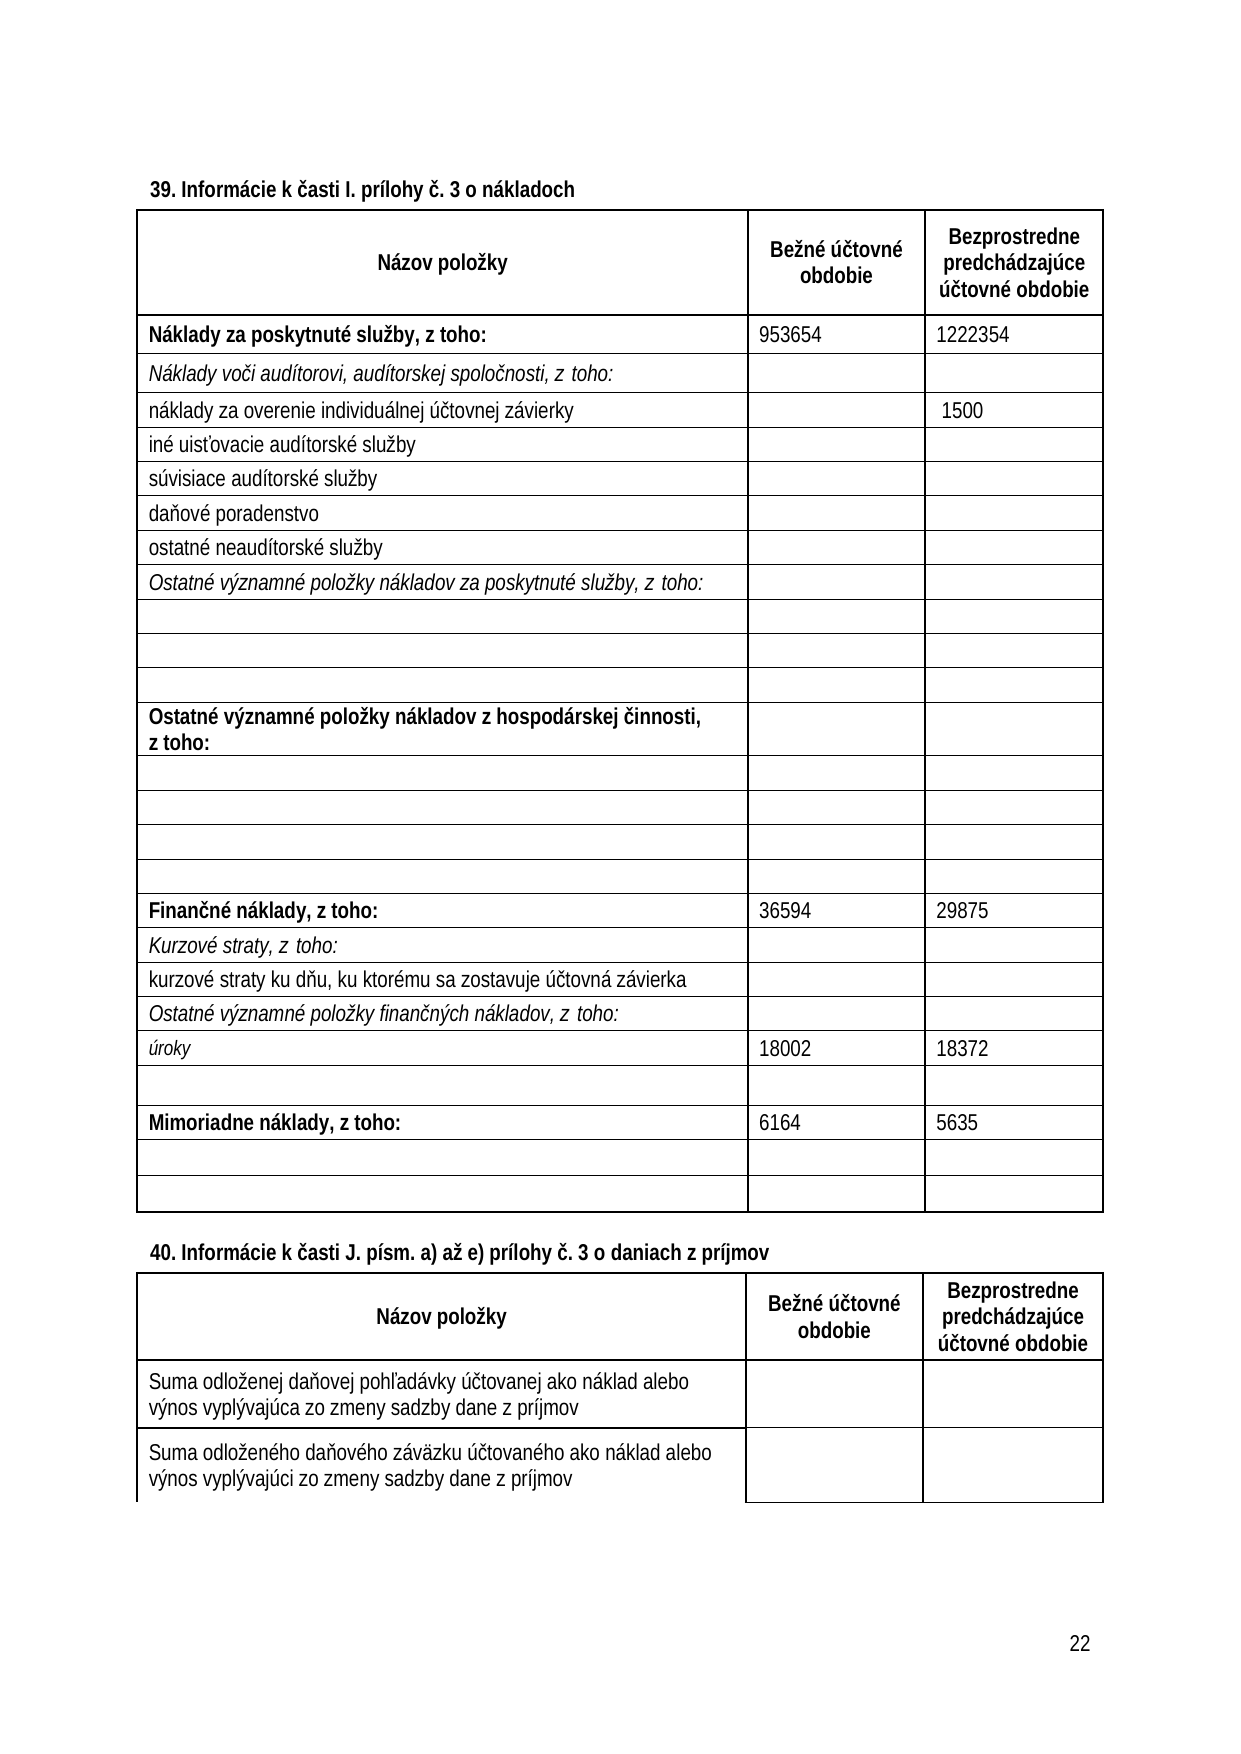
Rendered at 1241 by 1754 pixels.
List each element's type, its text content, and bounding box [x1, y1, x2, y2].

table_cell náklady za overenie individuálnej účtovnej závierky [138, 393, 747, 427]
table_header Bezprostredne predchádzajúce účtovné obdobie [924, 1274, 1102, 1359]
table_cell [926, 756, 1102, 790]
table_cell [926, 565, 1102, 598]
table_header Názov položky [138, 211, 747, 314]
table_cell [926, 1176, 1102, 1211]
table_cell ostatné neaudítorské služby [138, 531, 747, 564]
table_cell [926, 825, 1102, 858]
table_cell [138, 1176, 747, 1211]
table_cell [749, 531, 924, 564]
table_cell [926, 1140, 1102, 1175]
table_cell [138, 1066, 747, 1104]
table_cell [749, 496, 924, 530]
table_cell [749, 462, 924, 495]
table_cell Ostatné významné položky nákladov za poskytnuté služby, z toho: [138, 565, 747, 598]
table_cell [924, 1361, 1102, 1427]
table_cell 36594 [749, 894, 924, 927]
table_cell súvisiace audítorské služby [138, 462, 747, 495]
table_cell [926, 496, 1102, 530]
table_cell Suma odloženej daňovej pohľadávky účtovanej ako náklad alebo výnos vyplývajúca zo zmeny sadzby dane z príjmov [138, 1361, 745, 1427]
table_cell [926, 462, 1102, 495]
table_cell [749, 668, 924, 702]
table_cell 953654 [749, 316, 924, 353]
table_cell [749, 928, 924, 962]
table_cell 1222354 [926, 316, 1102, 353]
table_cell [926, 600, 1102, 633]
table_cell Ostatné významné položky nákladov z hospodárskej činnosti, z toho: [138, 703, 747, 755]
table_cell [926, 963, 1102, 996]
table_cell úroky [138, 1031, 747, 1064]
table_cell [749, 963, 924, 996]
table_header Bezprostredne predchádzajúce účtovné obdobie [926, 211, 1102, 314]
table_cell [749, 1176, 924, 1211]
table_cell [138, 634, 747, 667]
table_cell [749, 428, 924, 461]
table_cell 5635 [926, 1106, 1102, 1139]
table_cell [926, 860, 1102, 893]
table_cell [747, 1361, 922, 1427]
table_cell Finančné náklady, z toho: [138, 894, 747, 927]
table_cell [749, 634, 924, 667]
table_cell [749, 703, 924, 755]
table_cell [926, 1066, 1102, 1104]
table_cell [926, 428, 1102, 461]
table_cell [138, 668, 747, 702]
table_cell [926, 634, 1102, 667]
table_cell [138, 600, 747, 633]
table_cell [749, 565, 924, 598]
table_cell [926, 791, 1102, 824]
table_cell [926, 997, 1102, 1030]
table_cell Suma odloženého daňového záväzku účtovaného ako náklad alebo výnos vyplývajúci zo zmeny sadzby dane z príjmov [138, 1429, 745, 1502]
table_cell [749, 393, 924, 427]
table_cell [749, 600, 924, 633]
table_cell iné uisťovacie audítorské služby [138, 428, 747, 461]
table_cell [749, 860, 924, 893]
table_cell 29875 [926, 894, 1102, 927]
table_cell [138, 1140, 747, 1175]
title 39. Informácie k časti I. prílohy č. 3 o nákladoch [150, 176, 1090, 203]
table_cell [749, 1066, 924, 1104]
table_cell [926, 531, 1102, 564]
table_cell Kurzové straty, z toho: [138, 928, 747, 962]
table_cell 18372 [926, 1031, 1102, 1064]
table_cell [749, 756, 924, 790]
table_cell 18002 [749, 1031, 924, 1064]
table_cell 1500 [926, 393, 1102, 427]
table_cell [926, 703, 1102, 755]
table_cell [138, 791, 747, 824]
table_cell Náklady za poskytnuté služby, z toho: [138, 316, 747, 353]
table_header Bežné účtovné obdobie [747, 1274, 922, 1359]
table_cell daňové poradenstvo [138, 496, 747, 530]
table_cell kurzové straty ku dňu, ku ktorému sa zostavuje účtovná závierka [138, 963, 747, 996]
table_cell [747, 1428, 922, 1502]
table_cell [749, 791, 924, 824]
table_cell [926, 928, 1102, 962]
table_cell [749, 825, 924, 858]
table_cell [926, 668, 1102, 702]
table_cell Náklady voči audítorovi, audítorskej spoločnosti, z toho: [138, 354, 747, 392]
table_cell [749, 997, 924, 1030]
table_cell Ostatné významné položky finančných nákladov, z toho: [138, 997, 747, 1030]
table_cell 6164 [749, 1106, 924, 1139]
table_header Názov položky [138, 1274, 745, 1359]
table_cell Mimoriadne náklady, z toho: [138, 1106, 747, 1139]
table_cell [749, 354, 924, 392]
table_cell [749, 1140, 924, 1175]
table_cell [138, 756, 747, 790]
title 40. Informácie k časti J. písm. a) až e) prílohy č. 3 o daniach z príjmov [150, 1239, 1090, 1266]
table_cell [138, 825, 747, 858]
table_cell [138, 860, 747, 893]
table_cell [926, 354, 1102, 392]
table_cell [924, 1428, 1102, 1502]
table_header Bežné účtovné obdobie [749, 211, 924, 314]
